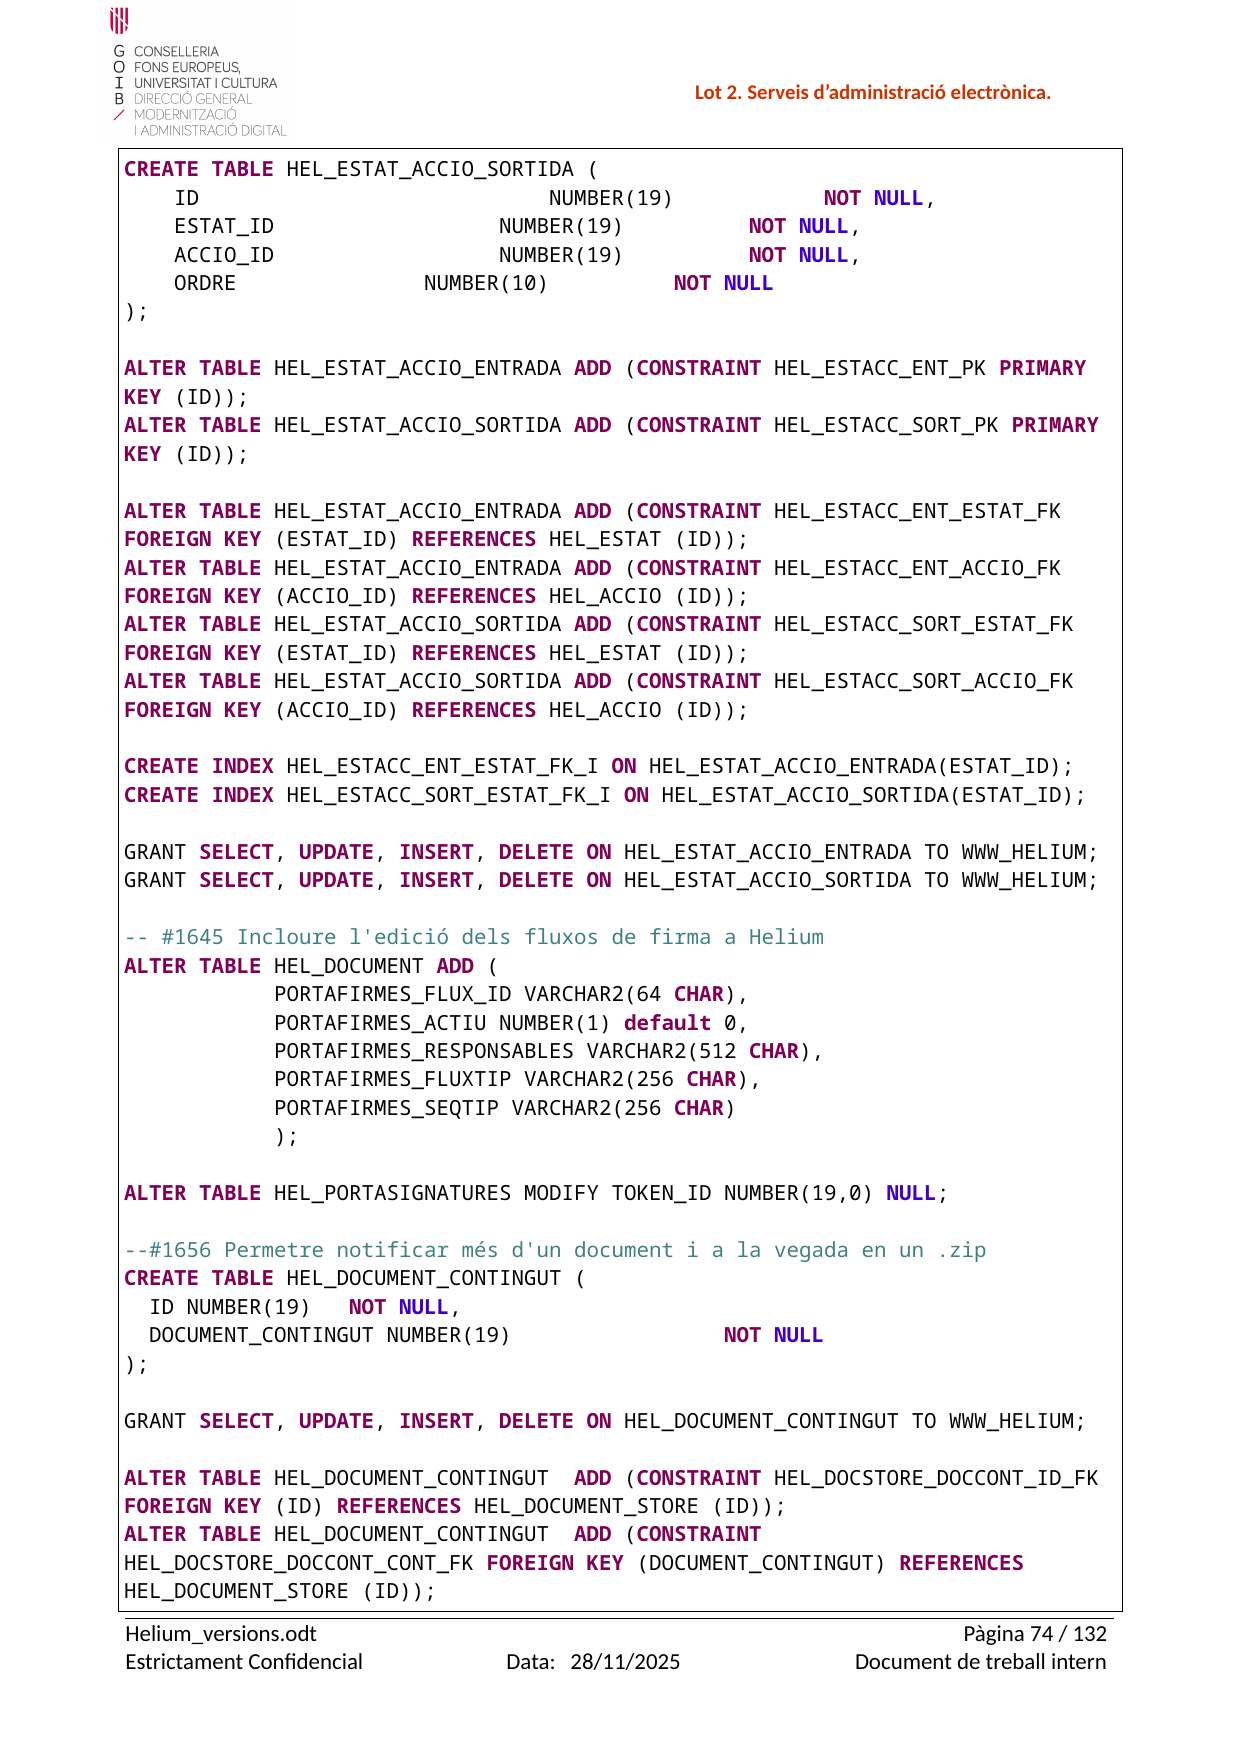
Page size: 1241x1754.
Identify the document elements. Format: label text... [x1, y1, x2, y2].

picture [100, 0, 297, 144]
table_header CREATE TABLE HEL_ESTAT_ACCIO_SORTIDA ( ID NUMBER(19) NOT NULL, ESTAT_ID NUMBER(19) NOT NULL, ACCIO_ID NUMBER(19) NOT NULL, ORDRE NUMBER(10) NOT NULL ); ALTER TABLE HEL_ESTAT_ACCIO_ENTRADA ADD (CONSTRAINT HEL_ESTACC_ENT_PK PRIMARY KEY (ID)); ALTER TABLE HEL_ESTAT_ACCIO_SORTIDA ADD (CONSTRAINT HEL_ESTACC_SORT_PK PRIMARY KEY (ID)); ALTER TABLE HEL_ESTAT_ACCIO_ENTRADA ADD (CONSTRAINT HEL_ESTACC_ENT_ESTAT_FK FOREIGN KEY (ESTAT_ID) REFERENCES HEL_ESTAT (ID)); ALTER TABLE HEL_ESTAT_ACCIO_ENTRADA ADD (CONSTRAINT HEL_ESTACC_ENT_ACCIO_FK FOREIGN KEY (ACCIO_ID) REFERENCES HEL_ACCIO (ID)); ALTER TABLE HEL_ESTAT_ACCIO_SORTIDA ADD (CONSTRAINT HEL_ESTACC_SORT_ESTAT_FK FOREIGN KEY (ESTAT_ID) REFERENCES HEL_ESTAT (ID)); ALTER TABLE HEL_ESTAT_ACCIO_SORTIDA ADD (CONSTRAINT HEL_ESTACC_SORT_ACCIO_FK FOREIGN KEY (ACCIO_ID) REFERENCES HEL_ACCIO (ID)); CREATE INDEX HEL_ESTACC_ENT_ESTAT_FK_I ON HEL_ESTAT_ACCIO_ENTRADA(ESTAT_ID); CREATE INDEX HEL_ESTACC_SORT_ESTAT_FK_I ON HEL_ESTAT_ACCIO_SORTIDA(ESTAT_ID); GRANT SELECT, UPDATE, INSERT, DELETE ON HEL_ESTAT_ACCIO_ENTRADA TO WWW_HELIUM; GRANT SELECT, UPDATE, INSERT, DELETE ON HEL_ESTAT_ACCIO_SORTIDA TO WWW_HELIUM; -- #1645 Incloure l'edició dels fluxos de firma a Helium ALTER TABLE HEL_DOCUMENT ADD ( PORTAFIRMES_FLUX_ID VARCHAR2(64 CHAR), PORTAFIRMES_ACTIU NUMBER(1) default 0, PORTAFIRMES_RESPONSABLES VARCHAR2(512 CHAR), PORTAFIRMES_FLUXTIP VARCHAR2(256 CHAR), PORTAFIRMES_SEQTIP VARCHAR2(256 CHAR) ); ALTER TABLE HEL_PORTASIGNATURES MODIFY TOKEN_ID NUMBER(19,0) NULL; --#1656 Permetre notificar més d'un document i a la vegada en un .zip CREATE TABLE HEL_DOCUMENT_CONTINGUT ( ID NUMBER(19) NOT NULL, DOCUMENT_CONTINGUT NUMBER(19) NOT NULL ); GRANT SELECT, UPDATE, INSERT, DELETE ON HEL_DOCUMENT_CONTINGUT TO WWW_HELIUM; ALTER TABLE HEL_DOCUMENT_CONTINGUT ADD (CONSTRAINT HEL_DOCSTORE_DOCCONT_ID_FK FOREIGN KEY (ID) REFERENCES HEL_DOCUMENT_STORE (ID)); ALTER TABLE HEL_DOCUMENT_CONTINGUT ADD (CONSTRAINT HEL_DOCSTORE_DOCCONT_CONT_FK FOREIGN KEY (DOCUMENT_CONTINGUT) REFERENCES HEL_DOCUMENT_STORE (ID)); [119, 149, 1122, 1611]
